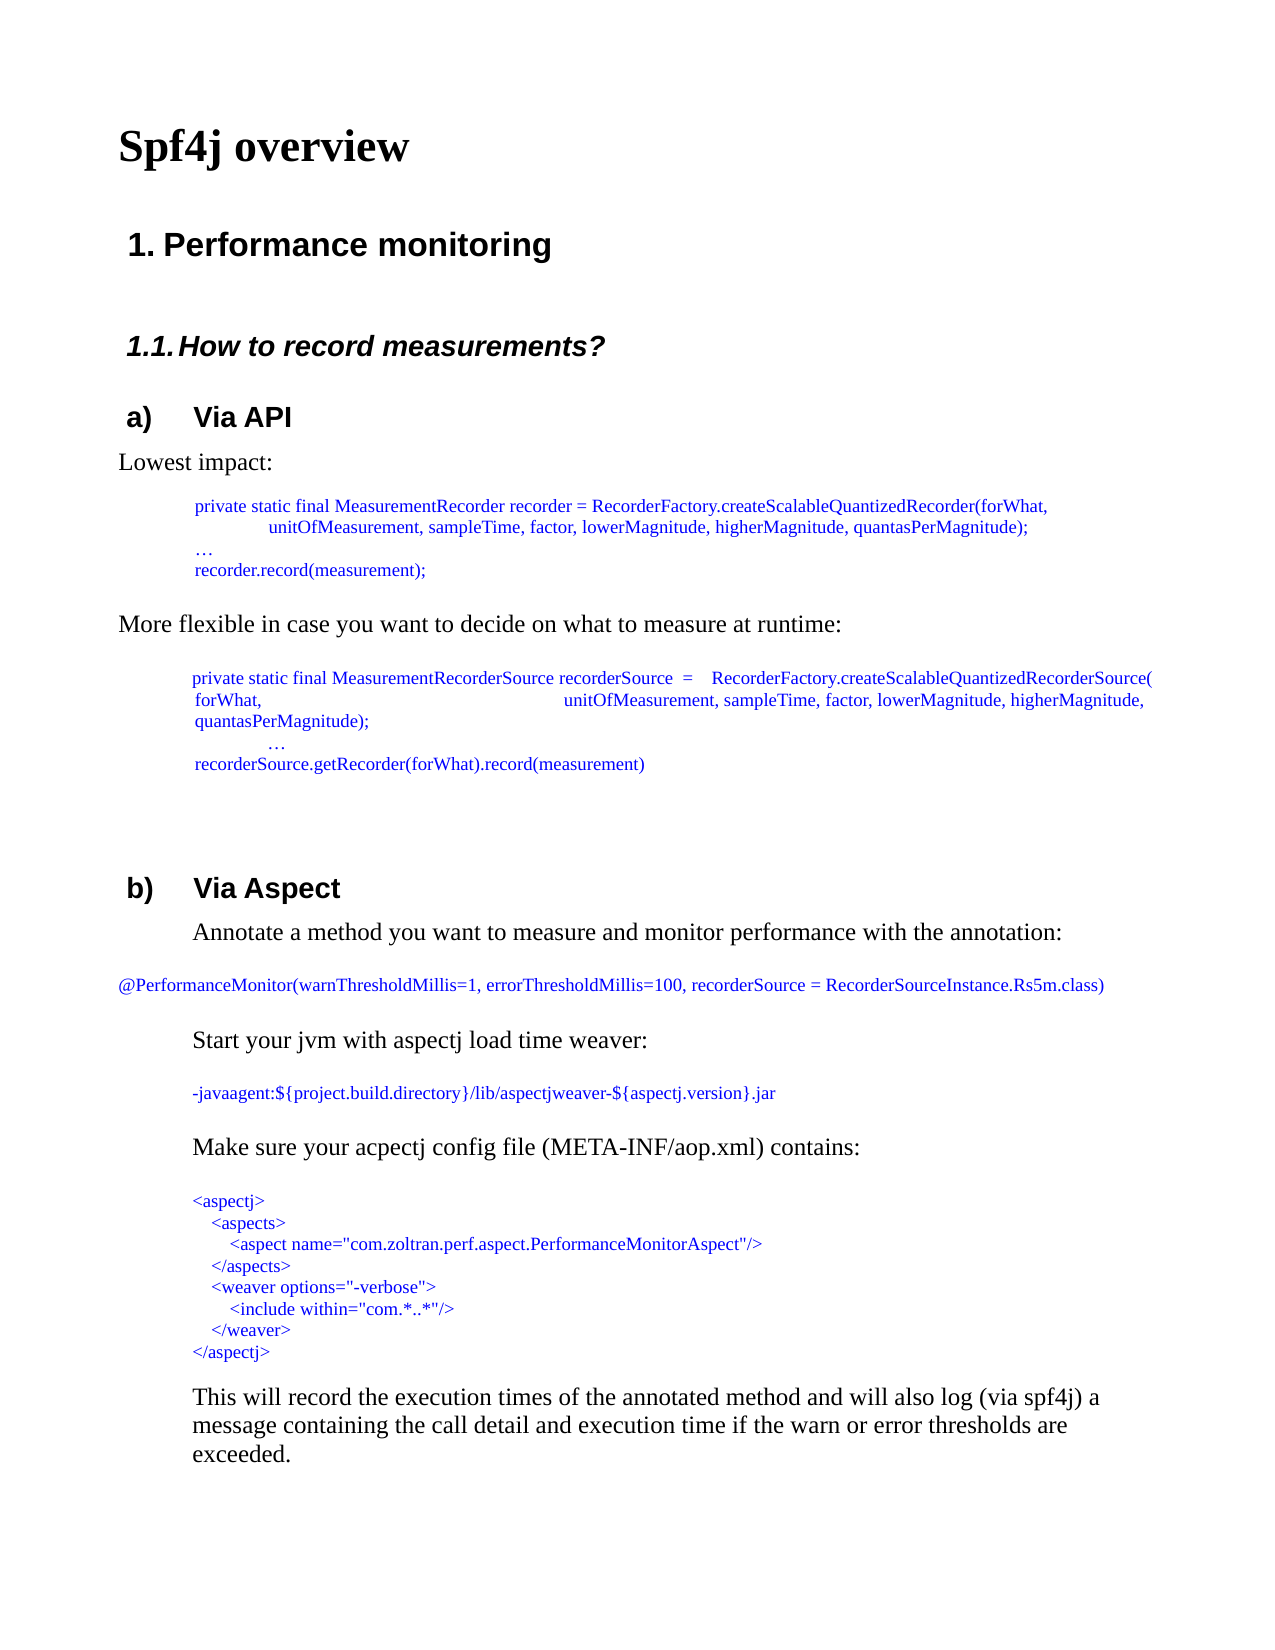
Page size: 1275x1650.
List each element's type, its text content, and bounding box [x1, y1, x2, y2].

text Start your jvm with aspectj load time weaver: [118, 1025, 1157, 1053]
text <include within="com.*..*"/> [192, 1298, 1157, 1319]
text <aspect name="com.zoltran.perf.aspect.PerformanceMonitorAspect"/> [192, 1233, 1157, 1255]
text <aspects> [192, 1212, 1157, 1233]
subtitle Via Aspect [118, 871, 1157, 904]
text -javaagent:${project.build.directory}/lib/aspectjweaver-${aspectj.version}.jar [118, 1082, 1157, 1104]
text Make sure your acpectj config file (META-INF/aop.xml) contains: [118, 1132, 1157, 1161]
text recorderSource.getRecorder(forWhat).record(measurement) [193, 753, 1157, 775]
text Annotate a method you want to measure and monitor performance with the annotation: [118, 917, 1157, 946]
subtitle How to record measurements? [118, 329, 1157, 363]
text private static final MeasurementRecorderSource recorderSource = RecorderFactory.createScalableQuantizedRecorderSource( forWhat, unitOfMeasurement, sampleTime, factor, lowerMagnitude, higherMagnitude, quantasPerMagnitude); [192, 667, 1157, 732]
text <aspectj> [192, 1190, 1157, 1212]
text </weaver> [192, 1319, 1157, 1341]
subtitle Via API [118, 401, 1157, 434]
text <weaver options="-verbose"> [192, 1276, 1157, 1298]
subtitle Performance monitoring [118, 224, 1157, 263]
text Lowest impact: [118, 447, 1157, 475]
text … [193, 732, 1157, 753]
text </aspectj> [192, 1341, 1157, 1362]
text This will record the execution times of the annotated method and will also log (via spf4j) a message containing the call detail and execution time if the warn or error thresholds are exceeded. [192, 1382, 1157, 1468]
text Spf4j overview [118, 118, 1157, 171]
text private static final MeasurementRecorder recorder = RecorderFactory.createScalableQuantizedRecorder(forWhat, unitOfMeasurement, sampleTime, factor, lowerMagnitude, higherMagnitude, quantasPerMagnitude); [194, 494, 1157, 538]
text @PerformanceMonitor(warnThresholdMillis=1, errorThresholdMillis=100, recorderSource = RecorderSourceInstance.Rs5m.class) [118, 974, 1157, 996]
text </aspects> [192, 1255, 1157, 1276]
text More flexible in case you want to decide on what to measure at runtime: [118, 609, 1157, 638]
text recorder.record(measurement); [194, 559, 1157, 581]
text … [194, 538, 1157, 559]
